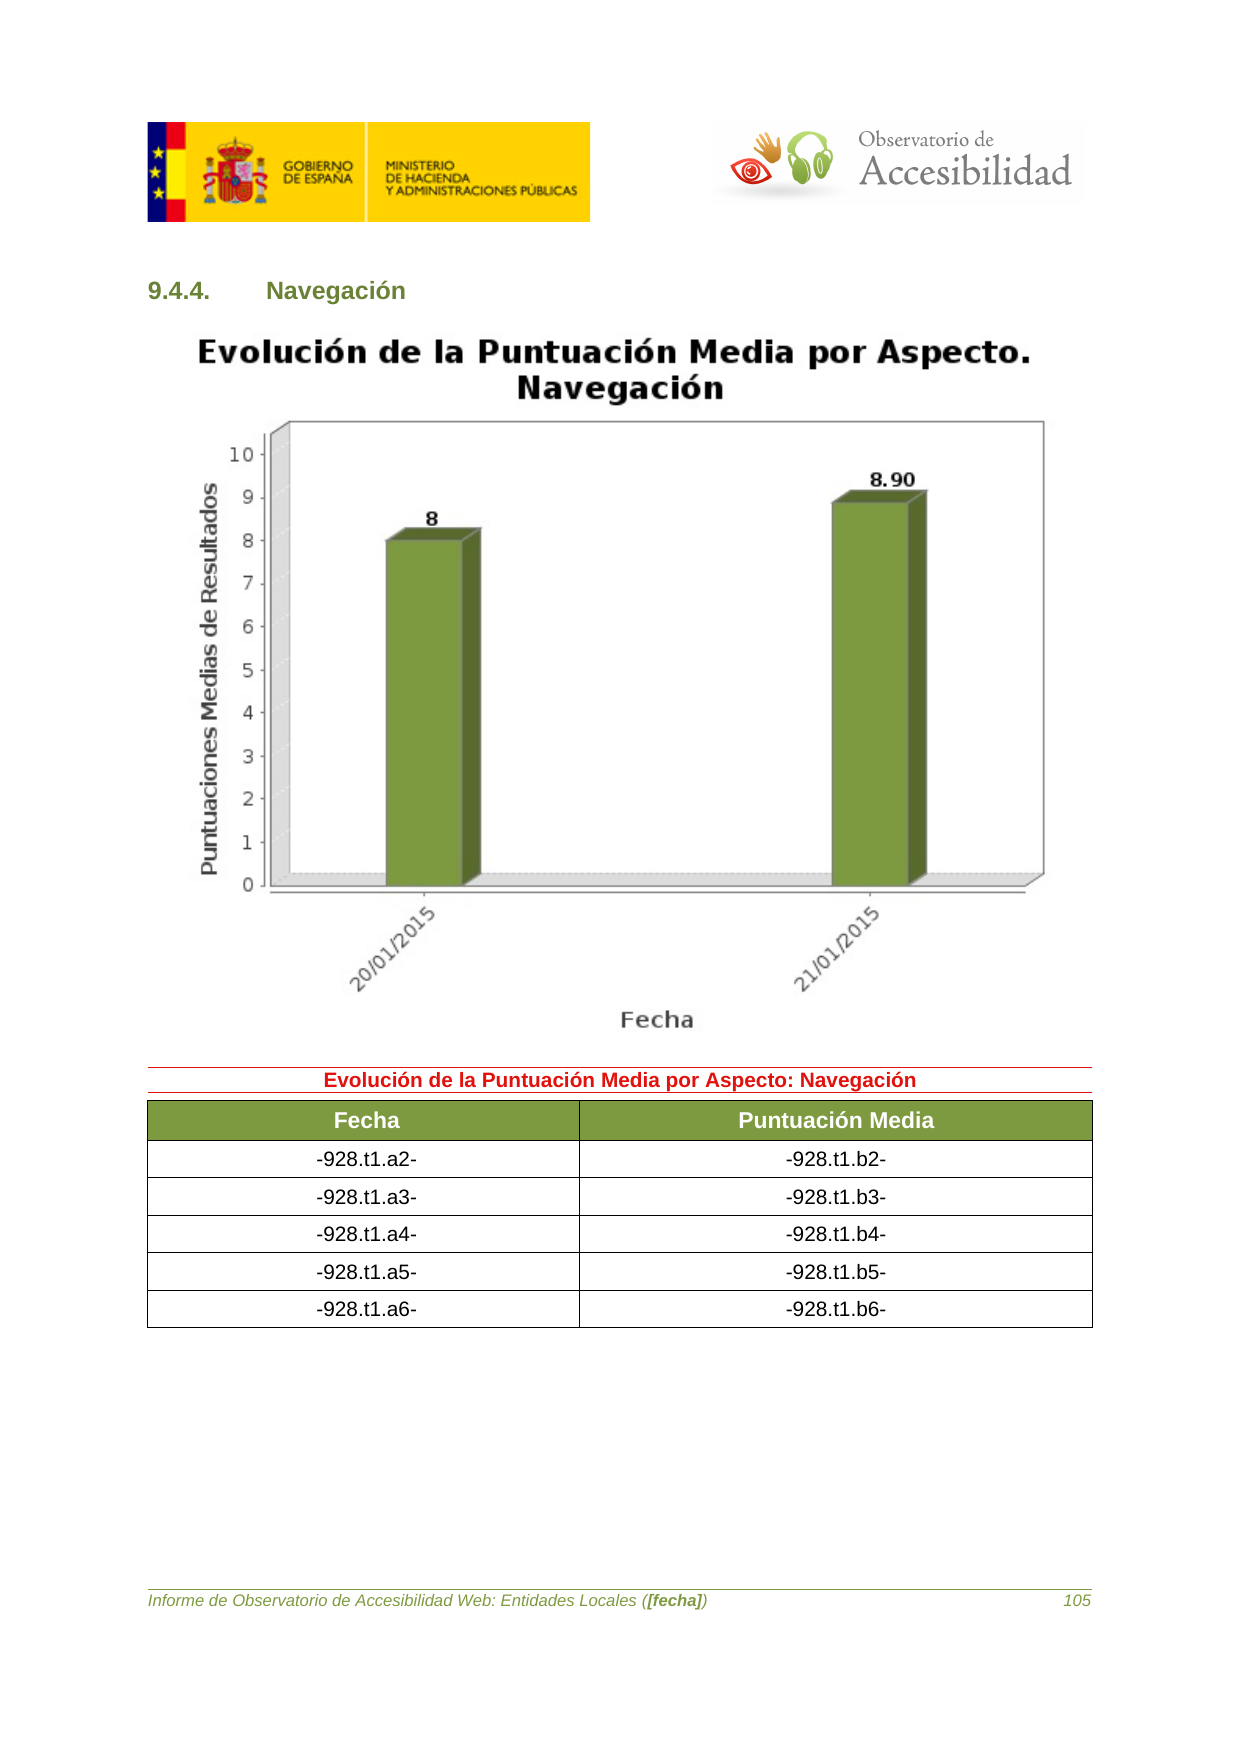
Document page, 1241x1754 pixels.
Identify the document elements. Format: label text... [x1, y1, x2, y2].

table_cell -928.t1.b5- [580, 1253, 1092, 1290]
picture [178, 332, 1062, 1042]
table_cell -928.t1.a4- [148, 1216, 579, 1252]
table_cell -928.t1.b2- [580, 1141, 1092, 1177]
table_header Puntuación Media [580, 1101, 1092, 1140]
text Evolución de la Puntuación Media por Aspecto: Navegación [148, 1068, 1092, 1092]
table_cell -928.t1.b3- [580, 1178, 1092, 1215]
table_cell -928.t1.a2- [148, 1141, 579, 1177]
table_cell -928.t1.a5- [148, 1253, 579, 1290]
picture [710, 122, 1086, 205]
table_cell -928.t1.b6- [580, 1291, 1092, 1327]
table_cell -928.t1.a3- [148, 1178, 579, 1215]
table_header Fecha [148, 1101, 579, 1140]
table_cell -928.t1.a6- [148, 1291, 579, 1327]
picture [147, 122, 591, 222]
table_cell -928.t1.b4- [580, 1216, 1092, 1252]
list Navegación [148, 276, 1092, 304]
